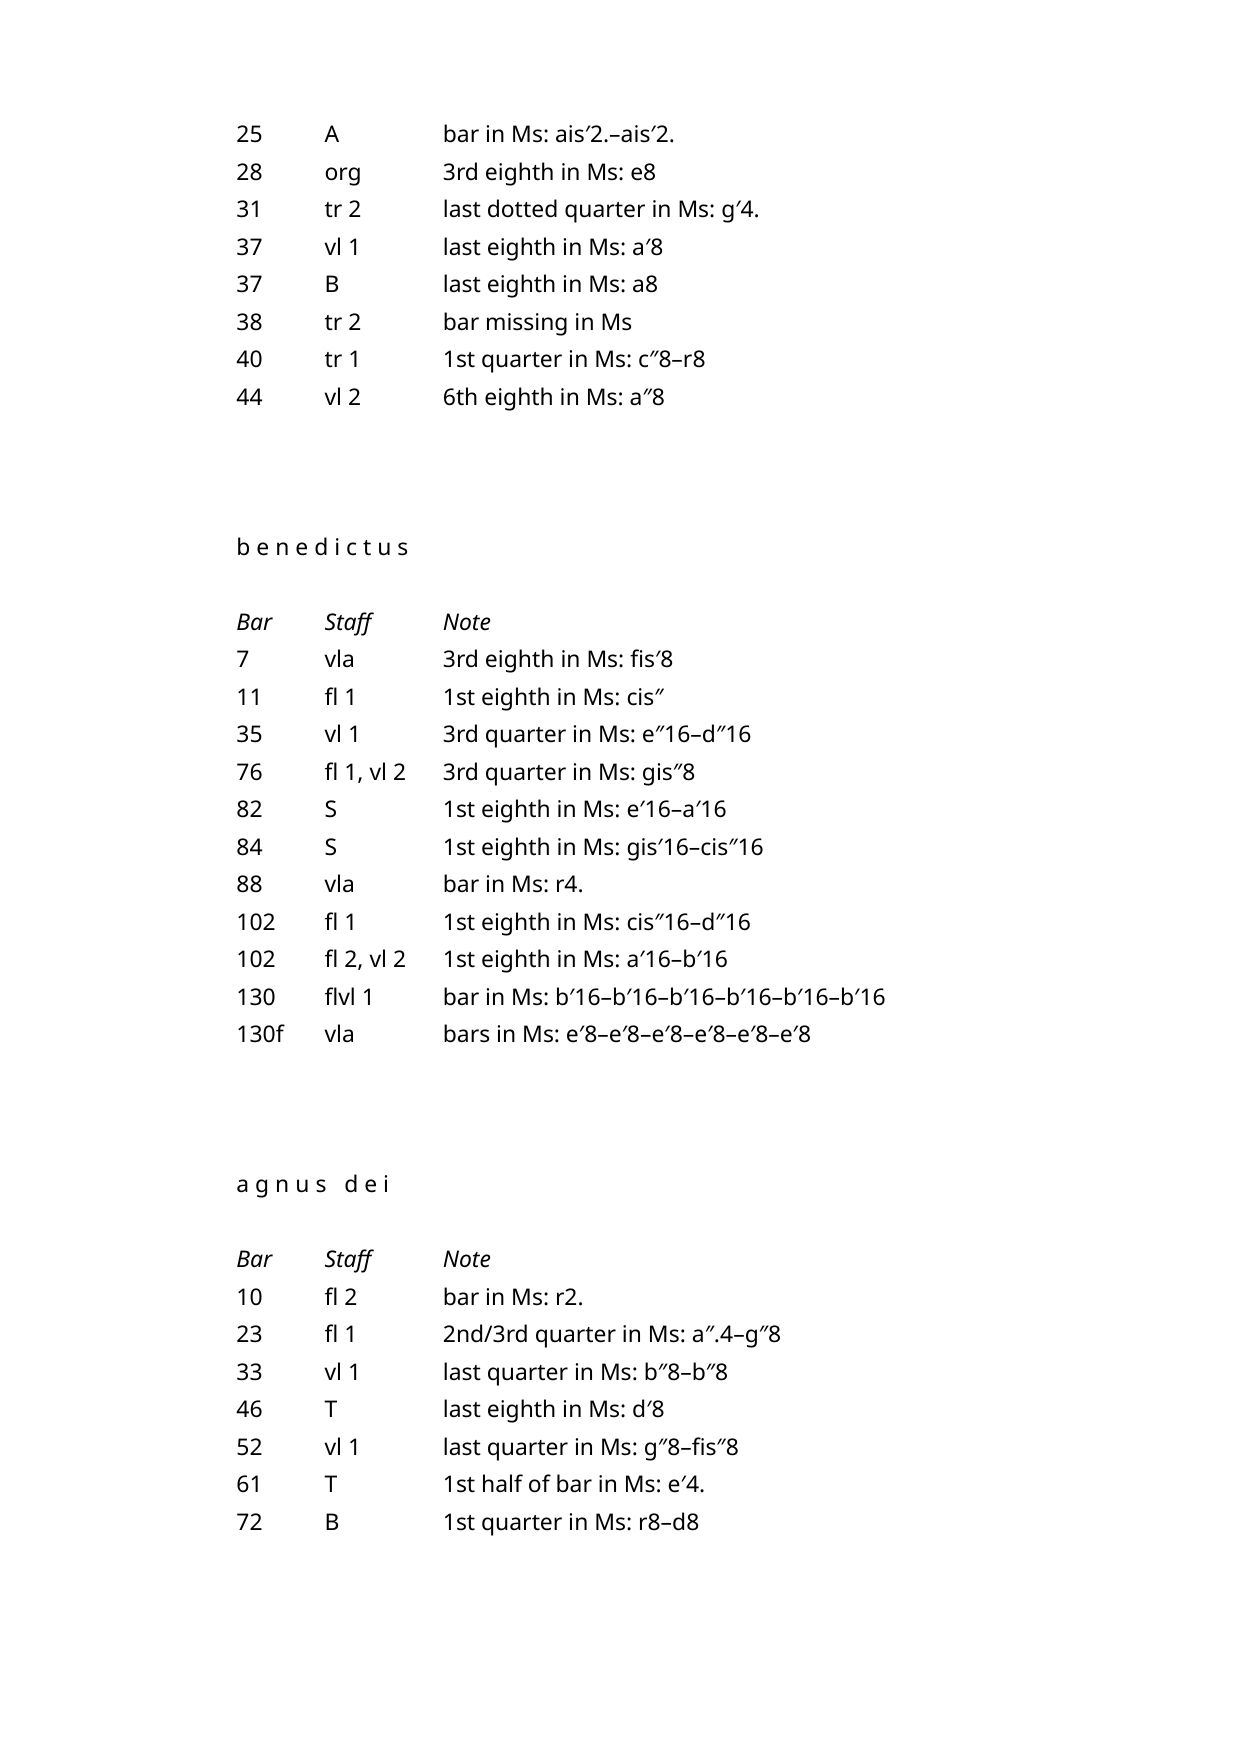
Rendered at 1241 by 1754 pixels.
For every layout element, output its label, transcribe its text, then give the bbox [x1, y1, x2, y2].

text Bar Staff Note 10 fl 2 bar in Ms: r2. 23 fl 1 2nd/3rd quarter in Ms: a″.4–g″8 33 vl 1 last quarter in Ms: b″8–b″8 46 T last eighth in Ms: d′8 52 vl 1 last quarter in Ms: g″8–fis″8 61 T 1st half of bar in Ms: e′4. 72 B 1st quarter in Ms: r8–d8 [236, 1243, 1122, 1612]
text a g n u s d e i [236, 1168, 1122, 1199]
text b e n e d i c t u s [236, 531, 1122, 562]
text 25 A bar in Ms: ais′2.–ais′2. 28 org 3rd eighth in Ms: e8 31 tr 2 last dotted quarter in Ms: g′4. 37 vl 1 last eighth in Ms: a′8 37 B last eighth in Ms: a8 38 tr 2 bar missing in Ms 40 tr 1 1st quarter in Ms: c″8–r8 44 vl 2 6th eighth in Ms: a″8 [236, 118, 1122, 412]
text Bar Staff Note 7 vla 3rd eighth in Ms: fis′8 11 fl 1 1st eighth in Ms: cis″ 35 vl 1 3rd quarter in Ms: e″16–d″16 76 fl 1, vl 2 3rd quarter in Ms: gis″8 82 S 1st eighth in Ms: e′16–a′16 84 S 1st eighth in Ms: gis′16–cis″16 88 vla bar in Ms: r4. 102 fl 1 1st eighth in Ms: cis″16–d″16 102 fl 2, vl 2 1st eighth in Ms: a′16–b′16 130 flvl 1 bar in Ms: b′16–b′16–b′16–b′16–b′16–b′16 130f vla bars in Ms: e′8–e′8–e′8–e′8–e′8–e′8 [236, 606, 1122, 1049]
